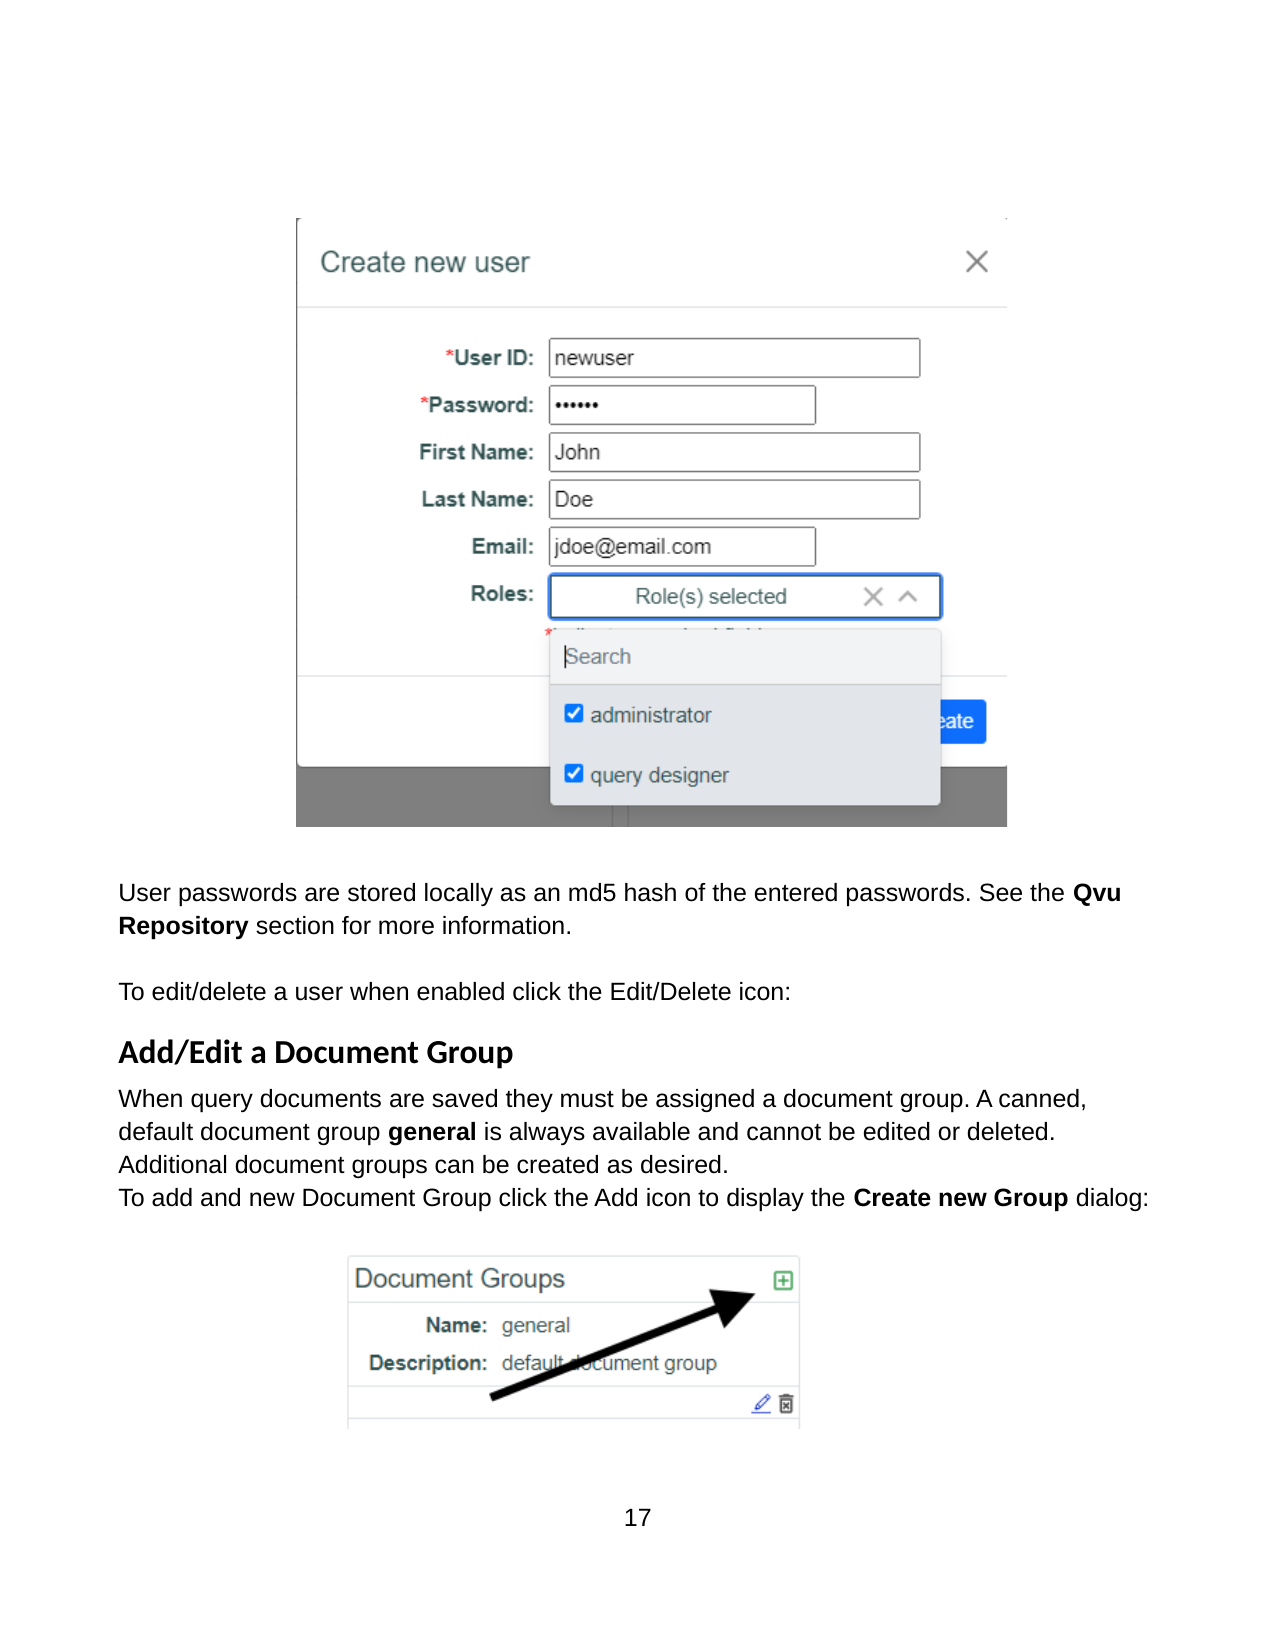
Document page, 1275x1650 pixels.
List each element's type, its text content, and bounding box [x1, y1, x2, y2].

text To edit/delete a user when enabled click the Edit/Delete icon: [118, 977, 1157, 1005]
picture [346, 1243, 824, 1429]
text When query documents are saved they must be assigned a document group. A canned, default document group general is always available and cannot be edited or deleted. Additional document groups can be created as desired. [118, 1084, 1157, 1179]
text User passwords are stored locally as an md5 hash of the entered passwords. See the Qvu Repository section for more information. [118, 878, 1157, 939]
text To add and new Document Group click the Add icon to display the Create new Group dialog: [118, 1183, 1157, 1212]
subtitle Add/Edit a Document Group [118, 1031, 1157, 1071]
picture [296, 218, 1008, 827]
